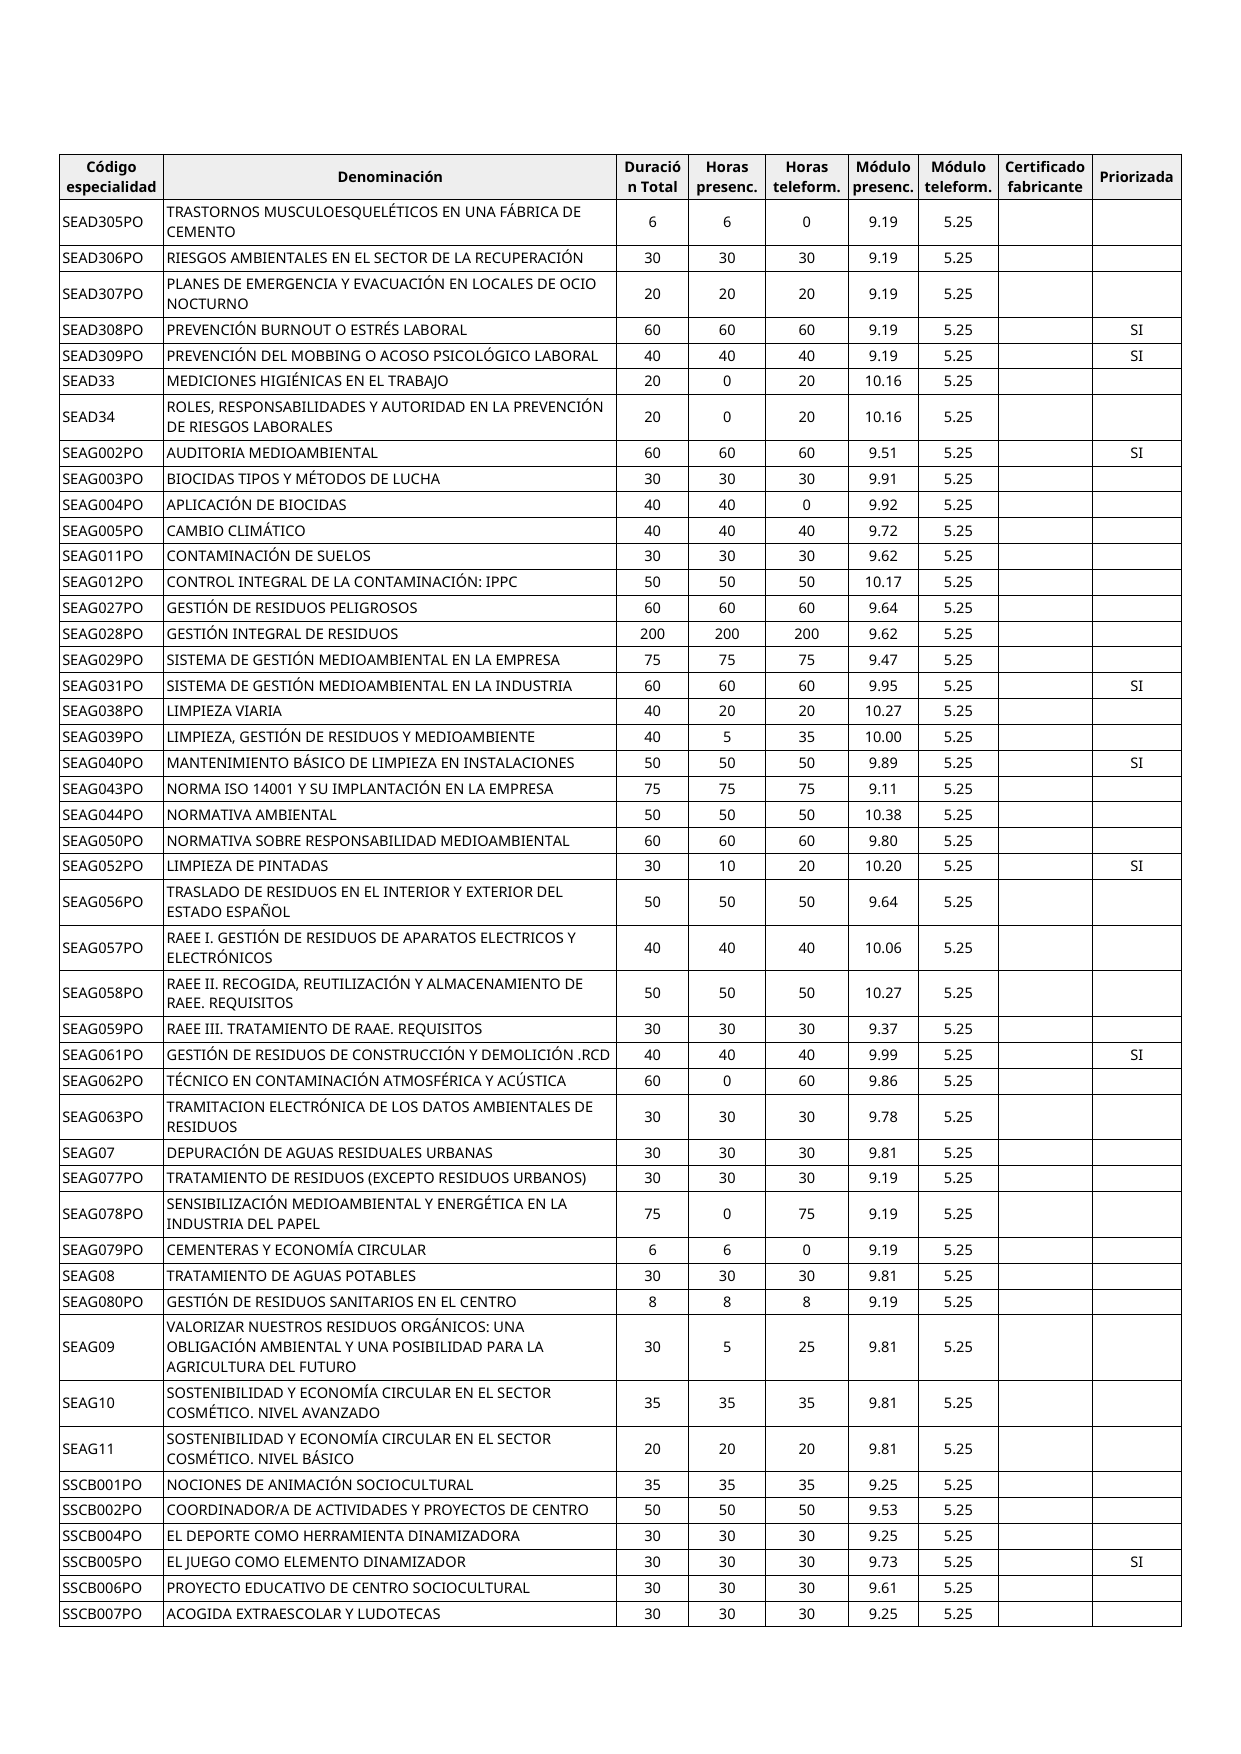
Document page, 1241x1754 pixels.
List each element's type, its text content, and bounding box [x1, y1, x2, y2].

table_cell [1093, 467, 1181, 491]
table_cell [999, 725, 1092, 750]
table_cell GESTIÓN DE RESIDUOS SANITARIOS EN EL CENTRO [164, 1290, 616, 1314]
table_cell SEAG063PO [60, 1095, 163, 1139]
table_cell 40 [617, 699, 688, 724]
table_cell 60 [766, 673, 848, 698]
table_cell 50 [766, 751, 848, 776]
table_cell [999, 441, 1092, 466]
table_cell 9,37 [849, 1017, 918, 1042]
table_cell 60 [617, 596, 688, 621]
table_cell [1093, 369, 1181, 394]
table_cell 5,25 [919, 926, 998, 970]
table_cell [999, 272, 1092, 317]
table_header Denominación [164, 155, 616, 199]
table_cell TRASTORNOS MUSCULOESQUELÉTICOS EN UNA FÁBRICA DE CEMENTO [164, 200, 616, 245]
table_cell 5,25 [919, 1472, 998, 1497]
table_cell [999, 751, 1092, 776]
table_cell SEAG052PO [60, 854, 163, 879]
table_cell 30 [766, 1264, 848, 1288]
table_cell SSCB006PO [60, 1576, 163, 1601]
table_cell 9,53 [849, 1498, 918, 1523]
table_cell 30 [766, 1550, 848, 1575]
table_cell 9,51 [849, 441, 918, 466]
table_cell SI [1093, 673, 1181, 698]
table_cell 30 [617, 1550, 688, 1575]
table_cell SOSTENIBILIDAD Y ECONOMÍA CIRCULAR EN EL SECTOR COSMÉTICO. NIVEL AVANZADO [164, 1381, 616, 1426]
table_cell [999, 1576, 1092, 1601]
table_cell SENSIBILIZACIÓN MEDIOAMBIENTAL Y ENERGÉTICA EN LA INDUSTRIA DEL PAPEL [164, 1192, 616, 1237]
table_cell 60 [617, 441, 688, 466]
table_cell 60 [689, 828, 765, 853]
table_cell CONTAMINACIÓN DE SUELOS [164, 544, 616, 569]
table_cell 50 [617, 971, 688, 1016]
table_cell 25 [766, 1315, 848, 1380]
table_cell 9,81 [849, 1140, 918, 1165]
table_cell 60 [617, 1069, 688, 1094]
table_cell 9,72 [849, 518, 918, 543]
table_cell 5,25 [919, 246, 998, 271]
table_cell [1093, 777, 1181, 801]
table_cell GESTIÓN DE RESIDUOS DE CONSTRUCCIÓN Y DEMOLICIÓN .RCD [164, 1043, 616, 1068]
table_cell 50 [689, 971, 765, 1016]
table_cell 5,25 [919, 369, 998, 394]
table_cell 75 [766, 1192, 848, 1237]
table_cell 60 [617, 828, 688, 853]
table_cell SEAG002PO [60, 441, 163, 466]
table_cell 30 [617, 467, 688, 491]
table_cell APLICACIÓN DE BIOCIDAS [164, 492, 616, 517]
table_cell NOCIONES DE ANIMACIÓN SOCIOCULTURAL [164, 1472, 616, 1497]
table_cell EL JUEGO COMO ELEMENTO DINAMIZADOR [164, 1550, 616, 1575]
table_cell 9,19 [849, 1290, 918, 1314]
table_cell 30 [766, 1576, 848, 1601]
table_cell [999, 369, 1092, 394]
table_cell 20 [766, 272, 848, 317]
table_cell [999, 596, 1092, 621]
table_cell 10,17 [849, 570, 918, 595]
table_cell SISTEMA DE GESTIÓN MEDIOAMBIENTAL EN LA EMPRESA [164, 647, 616, 672]
table_cell 30 [766, 246, 848, 271]
table_cell 9,19 [849, 246, 918, 271]
table_cell SEAG029PO [60, 647, 163, 672]
table_cell 10,16 [849, 369, 918, 394]
table_header Módulo presenc. [849, 155, 918, 199]
table_cell 30 [689, 1264, 765, 1288]
table_cell [1093, 1576, 1181, 1601]
table_cell [1093, 1427, 1181, 1471]
table_cell 9,80 [849, 828, 918, 853]
table_cell 40 [617, 926, 688, 970]
table_cell 10,06 [849, 926, 918, 970]
table_cell SEAG027PO [60, 596, 163, 621]
table_cell PREVENCIÓN BURNOUT O ESTRÉS LABORAL [164, 318, 616, 342]
table_cell 5,25 [919, 1238, 998, 1263]
table_cell [1093, 395, 1181, 440]
table_cell 9,25 [849, 1472, 918, 1497]
table_cell [999, 544, 1092, 569]
table_cell SISTEMA DE GESTIÓN MEDIOAMBIENTAL EN LA INDUSTRIA [164, 673, 616, 698]
table_cell [999, 1192, 1092, 1237]
table_cell 10,38 [849, 802, 918, 827]
table_cell 20 [689, 1427, 765, 1471]
table_cell [999, 699, 1092, 724]
table_cell 9,61 [849, 1576, 918, 1601]
table_cell 5,25 [919, 1427, 998, 1471]
table_cell 5,25 [919, 318, 998, 342]
table_cell 10,27 [849, 971, 918, 1016]
table_cell SEAD309PO [60, 344, 163, 368]
table_cell 9,19 [849, 318, 918, 342]
table_cell [1093, 1069, 1181, 1094]
table_cell SEAG07 [60, 1140, 163, 1165]
table_cell COORDINADOR/A DE ACTIVIDADES Y PROYECTOS DE CENTRO [164, 1498, 616, 1523]
table_cell 75 [617, 1192, 688, 1237]
table_cell SEAG039PO [60, 725, 163, 750]
table_cell 5,25 [919, 467, 998, 491]
table_cell VALORIZAR NUESTROS RESIDUOS ORGÁNICOS: UNA OBLIGACIÓN AMBIENTAL Y UNA POSIBILIDAD PARA LA AGRICULTURA DEL FUTURO [164, 1315, 616, 1380]
table_cell MANTENIMIENTO BÁSICO DE LIMPIEZA EN INSTALACIONES [164, 751, 616, 776]
table_cell [1093, 1192, 1181, 1237]
table_cell [1093, 1602, 1181, 1626]
table_header Módulo teleform. [919, 155, 998, 199]
table_cell 9,99 [849, 1043, 918, 1068]
table_cell 5,25 [919, 1017, 998, 1042]
table_cell 9,81 [849, 1264, 918, 1288]
table_cell [999, 880, 1092, 925]
table_cell 40 [766, 1043, 848, 1068]
table_cell 5,25 [919, 854, 998, 879]
table_cell 20 [766, 1427, 848, 1471]
table_cell 30 [766, 1602, 848, 1626]
table_cell 5,25 [919, 1381, 998, 1426]
table_cell [999, 1315, 1092, 1380]
table_cell 5,25 [919, 699, 998, 724]
table_cell 60 [617, 673, 688, 698]
table_cell 30 [617, 1166, 688, 1191]
table_cell [999, 344, 1092, 368]
table_cell 10,16 [849, 395, 918, 440]
table_cell 50 [617, 751, 688, 776]
table_cell [999, 492, 1092, 517]
table_cell 30 [617, 544, 688, 569]
table_cell SEAG004PO [60, 492, 163, 517]
table_cell [1093, 1524, 1181, 1549]
table_cell SEAG059PO [60, 1017, 163, 1042]
table_cell SEAG028PO [60, 622, 163, 646]
table_cell 60 [617, 318, 688, 342]
table_header Código especialidad [60, 155, 163, 199]
table_cell 0 [689, 1192, 765, 1237]
table_cell 60 [689, 596, 765, 621]
table_cell 9,81 [849, 1427, 918, 1471]
table_cell 5,25 [919, 1498, 998, 1523]
table_cell 60 [766, 318, 848, 342]
table_cell 5,25 [919, 1315, 998, 1380]
table_cell [999, 570, 1092, 595]
table_cell 30 [689, 1550, 765, 1575]
table_cell 5 [689, 1315, 765, 1380]
table_cell 30 [689, 1166, 765, 1191]
table_cell 9,19 [849, 1192, 918, 1237]
table_cell [999, 971, 1092, 1016]
table_cell 5,25 [919, 492, 998, 517]
table_cell SEAG011PO [60, 544, 163, 569]
table_cell SEAD33 [60, 369, 163, 394]
table_cell [1093, 1238, 1181, 1263]
table_cell 50 [766, 1498, 848, 1523]
table_cell 9,25 [849, 1524, 918, 1549]
table_cell [1093, 1017, 1181, 1042]
table_cell SEAD306PO [60, 246, 163, 271]
table_cell 30 [689, 467, 765, 491]
table_cell 5,25 [919, 725, 998, 750]
table_cell [1093, 880, 1181, 925]
table_cell SEAG077PO [60, 1166, 163, 1191]
table_cell [999, 1264, 1092, 1288]
table_cell SEAG003PO [60, 467, 163, 491]
table_cell 50 [617, 802, 688, 827]
table_cell [1093, 518, 1181, 543]
table_cell 5,25 [919, 880, 998, 925]
table_cell 9,19 [849, 200, 918, 245]
table_cell 10,00 [849, 725, 918, 750]
table_cell 9,91 [849, 467, 918, 491]
table_cell 5,25 [919, 441, 998, 466]
table_cell 5,25 [919, 1166, 998, 1191]
table_cell 40 [689, 344, 765, 368]
table_cell [999, 926, 1092, 970]
table_cell 200 [689, 622, 765, 646]
table_cell [1093, 802, 1181, 827]
table_cell [1093, 246, 1181, 271]
table_cell PLANES DE EMERGENCIA Y EVACUACIÓN EN LOCALES DE OCIO NOCTURNO [164, 272, 616, 317]
table_cell 9,81 [849, 1315, 918, 1380]
table_cell [1093, 1264, 1181, 1288]
table_cell 5,25 [919, 1550, 998, 1575]
table_cell SEAD34 [60, 395, 163, 440]
table_cell 0 [766, 492, 848, 517]
table_cell SEAG08 [60, 1264, 163, 1288]
table_cell 50 [689, 880, 765, 925]
table_cell 50 [689, 802, 765, 827]
table_cell [999, 1381, 1092, 1426]
table_header Priorizada [1093, 155, 1181, 199]
table_cell 75 [689, 777, 765, 801]
table_cell 10,20 [849, 854, 918, 879]
table_cell SI [1093, 854, 1181, 879]
table_cell [1093, 492, 1181, 517]
table_cell RAEE III. TRATAMIENTO DE RAAE. REQUISITOS [164, 1017, 616, 1042]
table_cell [1093, 1472, 1181, 1497]
table_cell 8 [689, 1290, 765, 1314]
table_cell ACOGIDA EXTRAESCOLAR Y LUDOTECAS [164, 1602, 616, 1626]
table_cell [999, 777, 1092, 801]
table_cell 5,25 [919, 1192, 998, 1237]
table_cell 30 [689, 1095, 765, 1139]
table_cell 50 [617, 1498, 688, 1523]
table_cell 75 [617, 647, 688, 672]
table_cell PREVENCIÓN DEL MOBBING O ACOSO PSICOLÓGICO LABORAL [164, 344, 616, 368]
table_cell 60 [766, 828, 848, 853]
table_cell 35 [617, 1381, 688, 1426]
table_cell [1093, 1290, 1181, 1314]
table_cell 30 [766, 1524, 848, 1549]
table_cell 8 [766, 1290, 848, 1314]
table_cell [999, 854, 1092, 879]
table_cell [999, 1524, 1092, 1549]
table_cell 9,92 [849, 492, 918, 517]
table_cell 5,25 [919, 647, 998, 672]
table_cell SEAD307PO [60, 272, 163, 317]
table_cell RAEE II. RECOGIDA, REUTILIZACIÓN Y ALMACENAMIENTO DE RAEE. REQUISITOS [164, 971, 616, 1016]
table_cell SEAG044PO [60, 802, 163, 827]
table_cell 5,25 [919, 622, 998, 646]
table_cell 30 [617, 1017, 688, 1042]
table_cell SEAG056PO [60, 880, 163, 925]
table_cell SOSTENIBILIDAD Y ECONOMÍA CIRCULAR EN EL SECTOR COSMÉTICO. NIVEL BÁSICO [164, 1427, 616, 1471]
table_cell 60 [689, 673, 765, 698]
table_cell 0 [766, 200, 848, 245]
table_cell 75 [689, 647, 765, 672]
table_cell 60 [689, 441, 765, 466]
table_cell [999, 467, 1092, 491]
table_cell 5,25 [919, 1290, 998, 1314]
table_cell 9,11 [849, 777, 918, 801]
table_cell [1093, 272, 1181, 317]
table_cell 40 [689, 1043, 765, 1068]
table_cell SEAD305PO [60, 200, 163, 245]
table_cell CAMBIO CLIMÁTICO [164, 518, 616, 543]
table_cell SEAG062PO [60, 1069, 163, 1094]
table_cell 20 [689, 699, 765, 724]
table_cell 9,81 [849, 1381, 918, 1426]
table_cell TRATAMIENTO DE AGUAS POTABLES [164, 1264, 616, 1288]
table_cell 60 [766, 1069, 848, 1094]
table_cell SEAG09 [60, 1315, 163, 1380]
table_cell 5,25 [919, 570, 998, 595]
table_cell SSCB005PO [60, 1550, 163, 1575]
table_cell SEAD308PO [60, 318, 163, 342]
table_cell [999, 1290, 1092, 1314]
table_cell 9,89 [849, 751, 918, 776]
table_cell 40 [766, 518, 848, 543]
table_cell NORMA ISO 14001 Y SU IMPLANTACIÓN EN LA EMPRESA [164, 777, 616, 801]
table_cell 30 [689, 1524, 765, 1549]
table_cell LIMPIEZA, GESTIÓN DE RESIDUOS Y MEDIOAMBIENTE [164, 725, 616, 750]
table_cell [999, 518, 1092, 543]
table_cell [1093, 596, 1181, 621]
table_cell 5,25 [919, 395, 998, 440]
table_cell [1093, 570, 1181, 595]
table_cell [1093, 622, 1181, 646]
table_cell 0 [689, 1069, 765, 1094]
table_cell [999, 828, 1092, 853]
table_cell 20 [617, 1427, 688, 1471]
table_cell SEAG057PO [60, 926, 163, 970]
table_cell 30 [689, 1140, 765, 1165]
table_cell 200 [766, 622, 848, 646]
table_cell SEAG080PO [60, 1290, 163, 1314]
table_cell SSCB001PO [60, 1472, 163, 1497]
table_cell 5,25 [919, 1140, 998, 1165]
table_cell 50 [617, 880, 688, 925]
table_cell 30 [617, 1524, 688, 1549]
table_cell 75 [766, 777, 848, 801]
table_cell [999, 1472, 1092, 1497]
table_cell TRASLADO DE RESIDUOS EN EL INTERIOR Y EXTERIOR DEL ESTADO ESPAÑOL [164, 880, 616, 925]
table_cell SEAG078PO [60, 1192, 163, 1237]
table_cell RIESGOS AMBIENTALES EN EL SECTOR DE LA RECUPERACIÓN [164, 246, 616, 271]
table_cell 5,25 [919, 200, 998, 245]
table_cell 35 [689, 1381, 765, 1426]
table_cell BIOCIDAS TIPOS Y MÉTODOS DE LUCHA [164, 467, 616, 491]
table_cell 9,73 [849, 1550, 918, 1575]
table_cell 40 [617, 492, 688, 517]
table_cell [999, 802, 1092, 827]
table_cell SEAG012PO [60, 570, 163, 595]
table_cell 9,64 [849, 880, 918, 925]
table_cell 35 [766, 1472, 848, 1497]
table_cell [1093, 1498, 1181, 1523]
table_cell 30 [617, 1315, 688, 1380]
table_cell SEAG058PO [60, 971, 163, 1016]
table_cell 20 [617, 272, 688, 317]
table_cell NORMATIVA AMBIENTAL [164, 802, 616, 827]
table_cell 50 [689, 1498, 765, 1523]
table_cell 10,27 [849, 699, 918, 724]
table_cell 9,19 [849, 1238, 918, 1263]
table_cell [1093, 647, 1181, 672]
table_cell [999, 1140, 1092, 1165]
table_cell 40 [689, 492, 765, 517]
table_cell 5,25 [919, 1576, 998, 1601]
table_cell [1093, 1166, 1181, 1191]
table_cell 5,25 [919, 1069, 998, 1094]
table_cell SI [1093, 318, 1181, 342]
table_cell 9,86 [849, 1069, 918, 1094]
table_cell SEAG005PO [60, 518, 163, 543]
table_cell 20 [617, 369, 688, 394]
table_cell 30 [617, 1576, 688, 1601]
table_cell 5,25 [919, 1524, 998, 1549]
table_cell 30 [766, 1095, 848, 1139]
table_cell [1093, 828, 1181, 853]
table_cell 20 [766, 369, 848, 394]
table_cell 5,25 [919, 777, 998, 801]
table_cell 30 [689, 1017, 765, 1042]
table_cell 40 [617, 518, 688, 543]
table_cell 20 [766, 395, 848, 440]
table_cell 20 [689, 272, 765, 317]
table_cell [999, 1166, 1092, 1191]
table_cell 5 [689, 725, 765, 750]
table_cell 50 [766, 802, 848, 827]
table_cell 0 [689, 369, 765, 394]
table_cell 30 [766, 467, 848, 491]
table_cell 30 [689, 1602, 765, 1626]
table_cell 75 [617, 777, 688, 801]
table_cell [1093, 544, 1181, 569]
table_cell 50 [766, 570, 848, 595]
table_cell 30 [766, 1017, 848, 1042]
table_cell [999, 1069, 1092, 1094]
table_cell [999, 1498, 1092, 1523]
table_cell 40 [766, 926, 848, 970]
table_cell 5,25 [919, 828, 998, 853]
table_cell 200 [617, 622, 688, 646]
table_cell GESTIÓN INTEGRAL DE RESIDUOS [164, 622, 616, 646]
table_cell 9,64 [849, 596, 918, 621]
table_cell LIMPIEZA DE PINTADAS [164, 854, 616, 879]
table_cell [999, 622, 1092, 646]
table_cell 5,25 [919, 1043, 998, 1068]
table_cell SEAG043PO [60, 777, 163, 801]
table_cell GESTIÓN DE RESIDUOS PELIGROSOS [164, 596, 616, 621]
table_header Horas teleform. [766, 155, 848, 199]
table_cell 9,78 [849, 1095, 918, 1139]
table_cell 30 [617, 1602, 688, 1626]
table_header Certificado fabricante [999, 155, 1092, 199]
table_cell 40 [689, 518, 765, 543]
table_cell 9,62 [849, 544, 918, 569]
table_cell 50 [689, 751, 765, 776]
table_cell LIMPIEZA VIARIA [164, 699, 616, 724]
table_cell [999, 200, 1092, 245]
table_cell 5,25 [919, 596, 998, 621]
table_cell SI [1093, 441, 1181, 466]
table_cell 60 [689, 318, 765, 342]
table_cell NORMATIVA SOBRE RESPONSABILIDAD MEDIOAMBIENTAL [164, 828, 616, 853]
table_cell SI [1093, 1043, 1181, 1068]
table_cell 30 [766, 544, 848, 569]
table_cell 20 [766, 854, 848, 879]
table_cell SEAG040PO [60, 751, 163, 776]
table_cell CONTROL INTEGRAL DE LA CONTAMINACIÓN: IPPC [164, 570, 616, 595]
table_cell SSCB007PO [60, 1602, 163, 1626]
table_cell SEAG031PO [60, 673, 163, 698]
table_cell 35 [689, 1472, 765, 1497]
table_cell 40 [689, 926, 765, 970]
table_cell 75 [766, 647, 848, 672]
table_cell 5,25 [919, 1095, 998, 1139]
table_cell 40 [617, 344, 688, 368]
table_cell 30 [689, 544, 765, 569]
table_cell [999, 395, 1092, 440]
table_cell EL DEPORTE COMO HERRAMIENTA DINAMIZADORA [164, 1524, 616, 1549]
table_cell 0 [766, 1238, 848, 1263]
table_cell 50 [766, 971, 848, 1016]
table_cell 5,25 [919, 518, 998, 543]
table_cell [1093, 725, 1181, 750]
table_cell 30 [689, 1576, 765, 1601]
table_cell 30 [766, 1166, 848, 1191]
table_cell 9,19 [849, 344, 918, 368]
table_cell CEMENTERAS Y ECONOMÍA CIRCULAR [164, 1238, 616, 1263]
table_cell 50 [617, 570, 688, 595]
table_cell 20 [617, 395, 688, 440]
table_cell 30 [766, 1140, 848, 1165]
table_cell 5,25 [919, 1264, 998, 1288]
table_cell [1093, 200, 1181, 245]
table_header Horas presenc. [689, 155, 765, 199]
table_cell [999, 1238, 1092, 1263]
table_cell 5,25 [919, 802, 998, 827]
table_cell SSCB004PO [60, 1524, 163, 1549]
table_cell 5,25 [919, 272, 998, 317]
table_cell 5,25 [919, 751, 998, 776]
table_cell TRAMITACION ELECTRÓNICA DE LOS DATOS AMBIENTALES DE RESIDUOS [164, 1095, 616, 1139]
table_cell [999, 246, 1092, 271]
table_cell [999, 1017, 1092, 1042]
table_cell 40 [617, 725, 688, 750]
table_cell 9,47 [849, 647, 918, 672]
table_cell [1093, 926, 1181, 970]
table_cell 5,25 [919, 971, 998, 1016]
table_cell TÉCNICO EN CONTAMINACIÓN ATMOSFÉRICA Y ACÚSTICA [164, 1069, 616, 1094]
table_cell 0 [689, 395, 765, 440]
table_cell [999, 1043, 1092, 1068]
table_cell 35 [766, 1381, 848, 1426]
table_cell SEAG10 [60, 1381, 163, 1426]
table_cell MEDICIONES HIGIÉNICAS EN EL TRABAJO [164, 369, 616, 394]
table_cell 20 [766, 699, 848, 724]
table_cell 6 [617, 200, 688, 245]
table_cell 6 [689, 1238, 765, 1263]
table_cell 30 [617, 1140, 688, 1165]
table_cell 60 [766, 441, 848, 466]
table_cell [999, 1602, 1092, 1626]
table_cell 35 [766, 725, 848, 750]
table_cell DEPURACIÓN DE AGUAS RESIDUALES URBANAS [164, 1140, 616, 1165]
table_cell SEAG038PO [60, 699, 163, 724]
table_cell SI [1093, 344, 1181, 368]
table_cell 5,25 [919, 344, 998, 368]
table_cell SI [1093, 751, 1181, 776]
table_cell SEAG061PO [60, 1043, 163, 1068]
table_cell 50 [689, 570, 765, 595]
table_cell SI [1093, 1550, 1181, 1575]
table_cell 40 [766, 344, 848, 368]
table_cell SEAG11 [60, 1427, 163, 1471]
table_cell [999, 318, 1092, 342]
table_cell [1093, 971, 1181, 1016]
table_cell 5,25 [919, 544, 998, 569]
table_cell 5,25 [919, 1602, 998, 1626]
table_cell [1093, 699, 1181, 724]
table_cell 6 [689, 200, 765, 245]
table_cell 30 [617, 854, 688, 879]
table_cell AUDITORIA MEDIOAMBIENTAL [164, 441, 616, 466]
table_cell 10 [689, 854, 765, 879]
table_cell 30 [617, 246, 688, 271]
table_cell 30 [689, 246, 765, 271]
table_cell 60 [766, 596, 848, 621]
table_cell [999, 1427, 1092, 1471]
table_cell 9,19 [849, 272, 918, 317]
table_cell [999, 673, 1092, 698]
table_cell SEAG050PO [60, 828, 163, 853]
table_cell 8 [617, 1290, 688, 1314]
table_cell [1093, 1381, 1181, 1426]
table_cell 9,25 [849, 1602, 918, 1626]
table_cell 35 [617, 1472, 688, 1497]
table_cell TRATAMIENTO DE RESIDUOS (EXCEPTO RESIDUOS URBANOS) [164, 1166, 616, 1191]
table_cell [999, 647, 1092, 672]
table_cell SSCB002PO [60, 1498, 163, 1523]
table_cell 30 [617, 1264, 688, 1288]
table_cell 40 [617, 1043, 688, 1068]
table_cell ROLES, RESPONSABILIDADES Y AUTORIDAD EN LA PREVENCIÓN DE RIESGOS LABORALES [164, 395, 616, 440]
table_header Duración Total [617, 155, 688, 199]
table_cell [999, 1095, 1092, 1139]
table_cell RAEE I. GESTIÓN DE RESIDUOS DE APARATOS ELECTRICOS Y ELECTRÓNICOS [164, 926, 616, 970]
table_cell [1093, 1095, 1181, 1139]
table_cell PROYECTO EDUCATIVO DE CENTRO SOCIOCULTURAL [164, 1576, 616, 1601]
table_cell 9,95 [849, 673, 918, 698]
table_cell SEAG079PO [60, 1238, 163, 1263]
table_cell 5,25 [919, 673, 998, 698]
table_cell [1093, 1315, 1181, 1380]
table_cell 9,19 [849, 1166, 918, 1191]
table_cell [999, 1550, 1092, 1575]
table_cell [1093, 1140, 1181, 1165]
table_cell 30 [617, 1095, 688, 1139]
table_cell 9,62 [849, 622, 918, 646]
table_cell 50 [766, 880, 848, 925]
table_cell 6 [617, 1238, 688, 1263]
